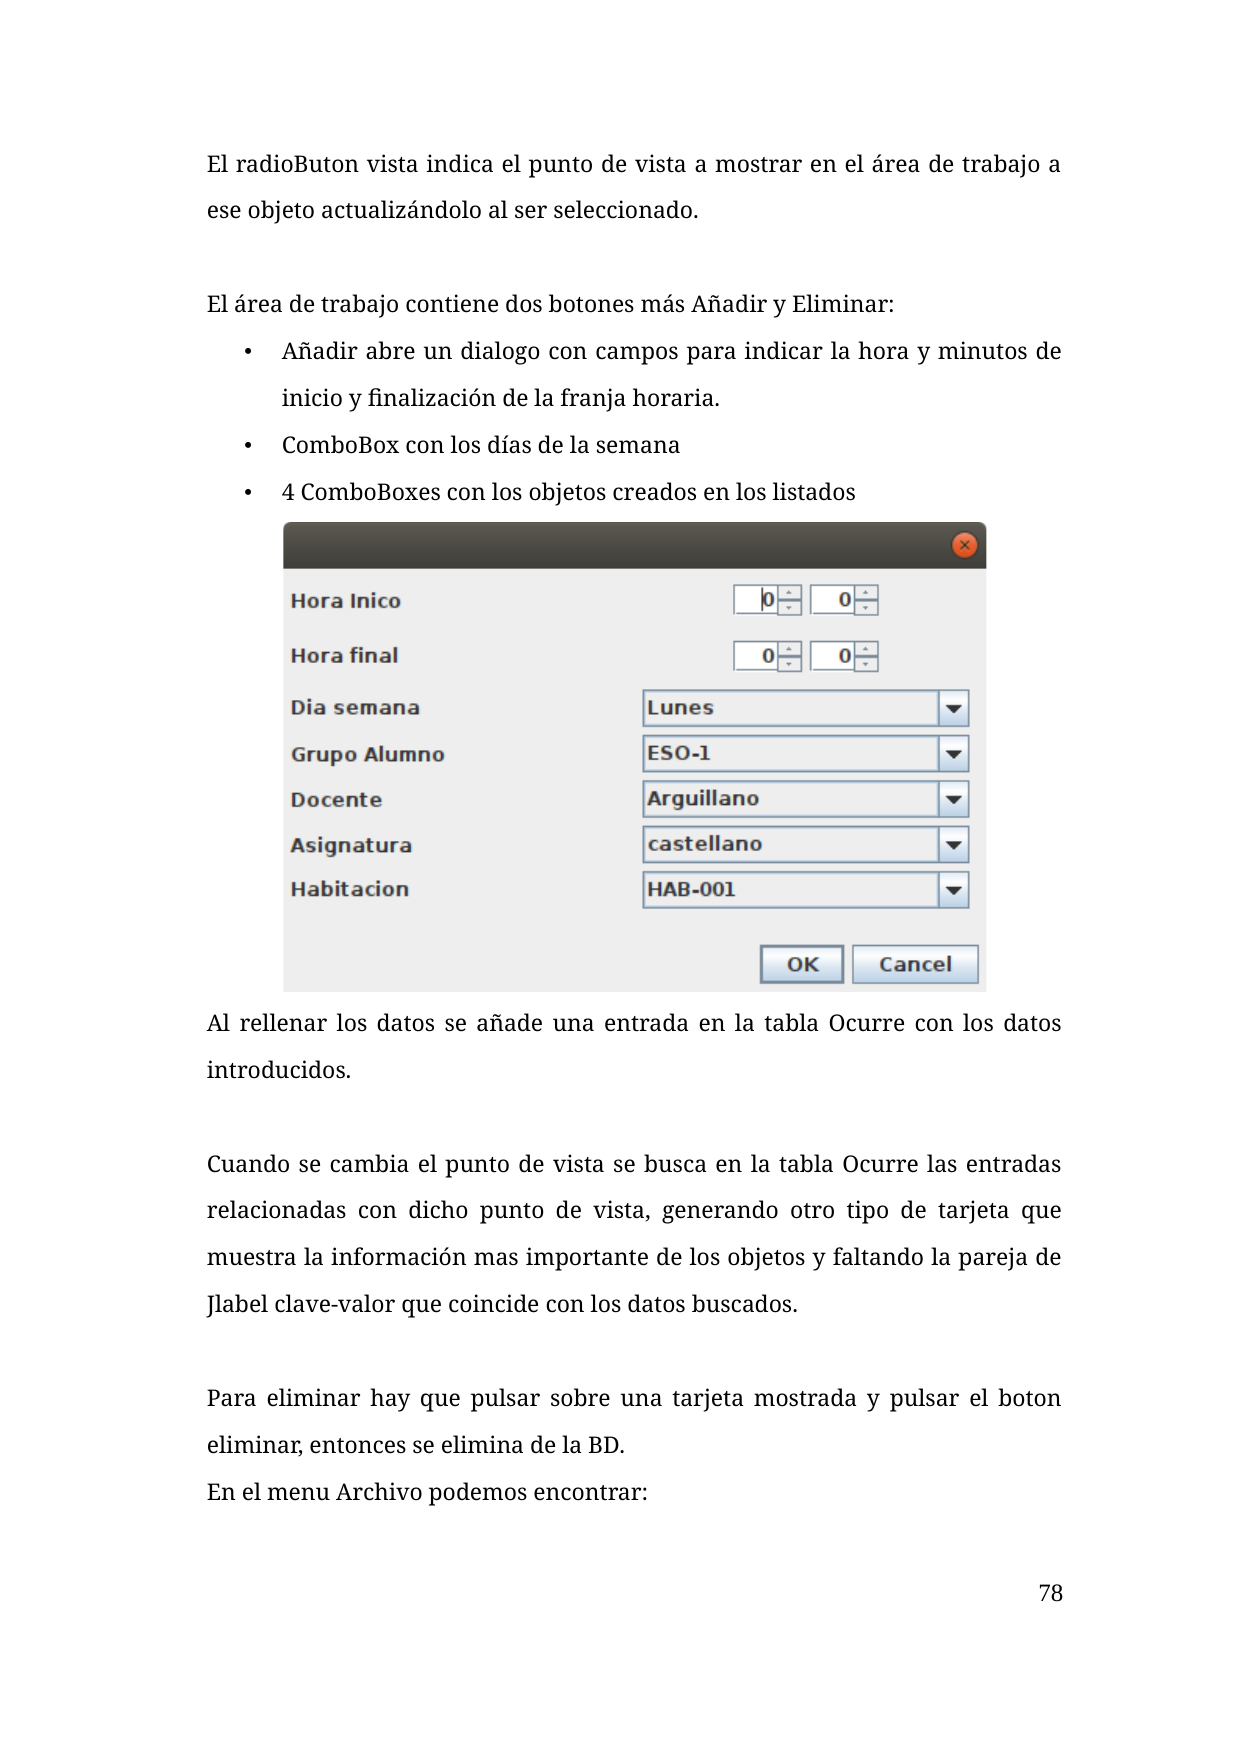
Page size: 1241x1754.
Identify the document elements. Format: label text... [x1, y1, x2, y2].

text Para eliminar hay que pulsar sobre una tarjeta mostrada y pulsar el boton eliminar, entonces se elimina de la BD. [207, 1382, 1063, 1460]
list ComboBox con los días de la semana [244, 429, 1063, 460]
text Al rellenar los datos se añade una entrada en la tabla Ocurre con los datos introducidos. [207, 992, 1063, 1085]
text Cuando se cambia el punto de vista se busca en la tabla Ocurre las entradas relacionadas con dicho punto de vista, generando otro tipo de tarjeta que muestra la información mas importante de los objetos y faltando la pareja de Jlabel clave-valor que coincide con los datos buscados. [207, 1148, 1063, 1319]
picture [283, 522, 987, 992]
text En el menu Archivo podemos encontrar: [207, 1476, 1063, 1507]
list Añadir abre un dialogo con campos para indicar la hora y minutos de inicio y finalización de la franja horaria. [244, 335, 1063, 413]
text El área de trabajo contiene dos botones más Añadir y Eliminar: [207, 288, 1063, 319]
list 4 ComboBoxes con los objetos creados en los listados [244, 476, 1063, 507]
text El radioButon vista indica el punto de vista a mostrar en el área de trabajo a ese objeto actualizándolo al ser seleccionado. [207, 148, 1063, 226]
